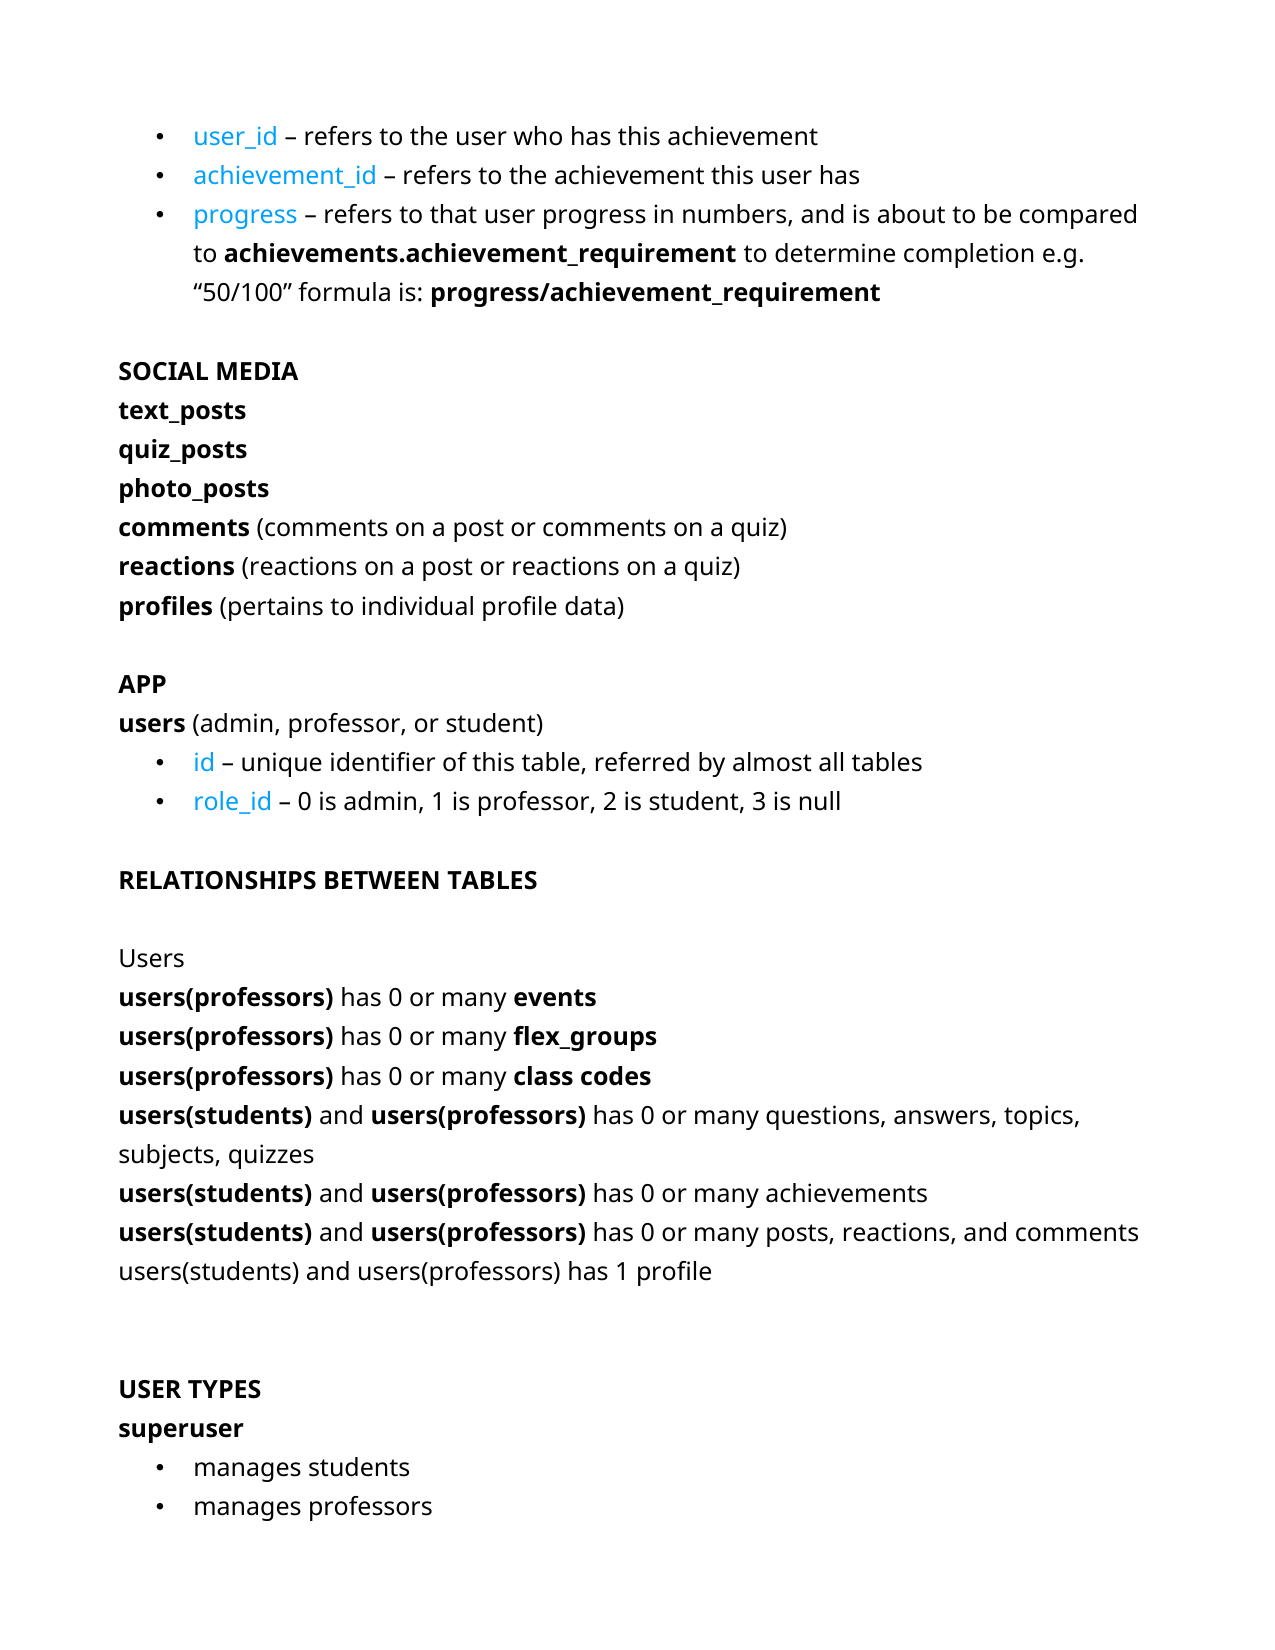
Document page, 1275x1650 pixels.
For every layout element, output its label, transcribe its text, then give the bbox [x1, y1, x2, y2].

text SOCIAL MEDIA [118, 353, 1157, 387]
list manages professors [156, 1489, 1157, 1523]
text users(students) and users(professors) has 1 profile [118, 1254, 1157, 1288]
text photo_posts [118, 471, 1157, 505]
text APP [118, 666, 1157, 701]
text RELATIONSHIPS BETWEEN TABLES [118, 862, 1157, 896]
text USER TYPES [118, 1371, 1157, 1406]
text users(students) and users(professors) has 0 or many questions, answers, topics, subjects, quizzes [118, 1097, 1157, 1171]
text users(professors) has 0 or many events [118, 980, 1157, 1014]
text users(professors) has 0 or many flex_groups [118, 1019, 1157, 1053]
list progress – refers to that user progress in numbers, and is about to be compared to achievements.achievement_requirement to determine completion e.g. “50/100” formula is: progress/achievement_requirement [156, 196, 1157, 309]
text reactions (reactions on a post or reactions on a quiz) [118, 549, 1157, 583]
list user_id – refers to the user who has this achievement [156, 118, 1157, 152]
list achievement_id – refers to the achievement this user has [156, 157, 1157, 191]
text users(students) and users(professors) has 0 or many posts, reactions, and comments [118, 1215, 1157, 1249]
list role_id – 0 is admin, 1 is professor, 2 is student, 3 is null [156, 784, 1157, 818]
list id – unique identifier of this table, referred by almost all tables [156, 745, 1157, 779]
text users (admin, professor, or student) [118, 706, 1157, 740]
text users(students) and users(professors) has 0 or many achievements [118, 1176, 1157, 1210]
text profiles (pertains to individual profile data) [118, 588, 1157, 622]
text quiz_posts [118, 431, 1157, 466]
text Users [118, 941, 1157, 975]
text users(professors) has 0 or many class codes [118, 1058, 1157, 1092]
text comments (comments on a post or comments on a quiz) [118, 510, 1157, 544]
text superuser [118, 1411, 1157, 1445]
list manages students [156, 1450, 1157, 1484]
text text_posts [118, 392, 1157, 426]
